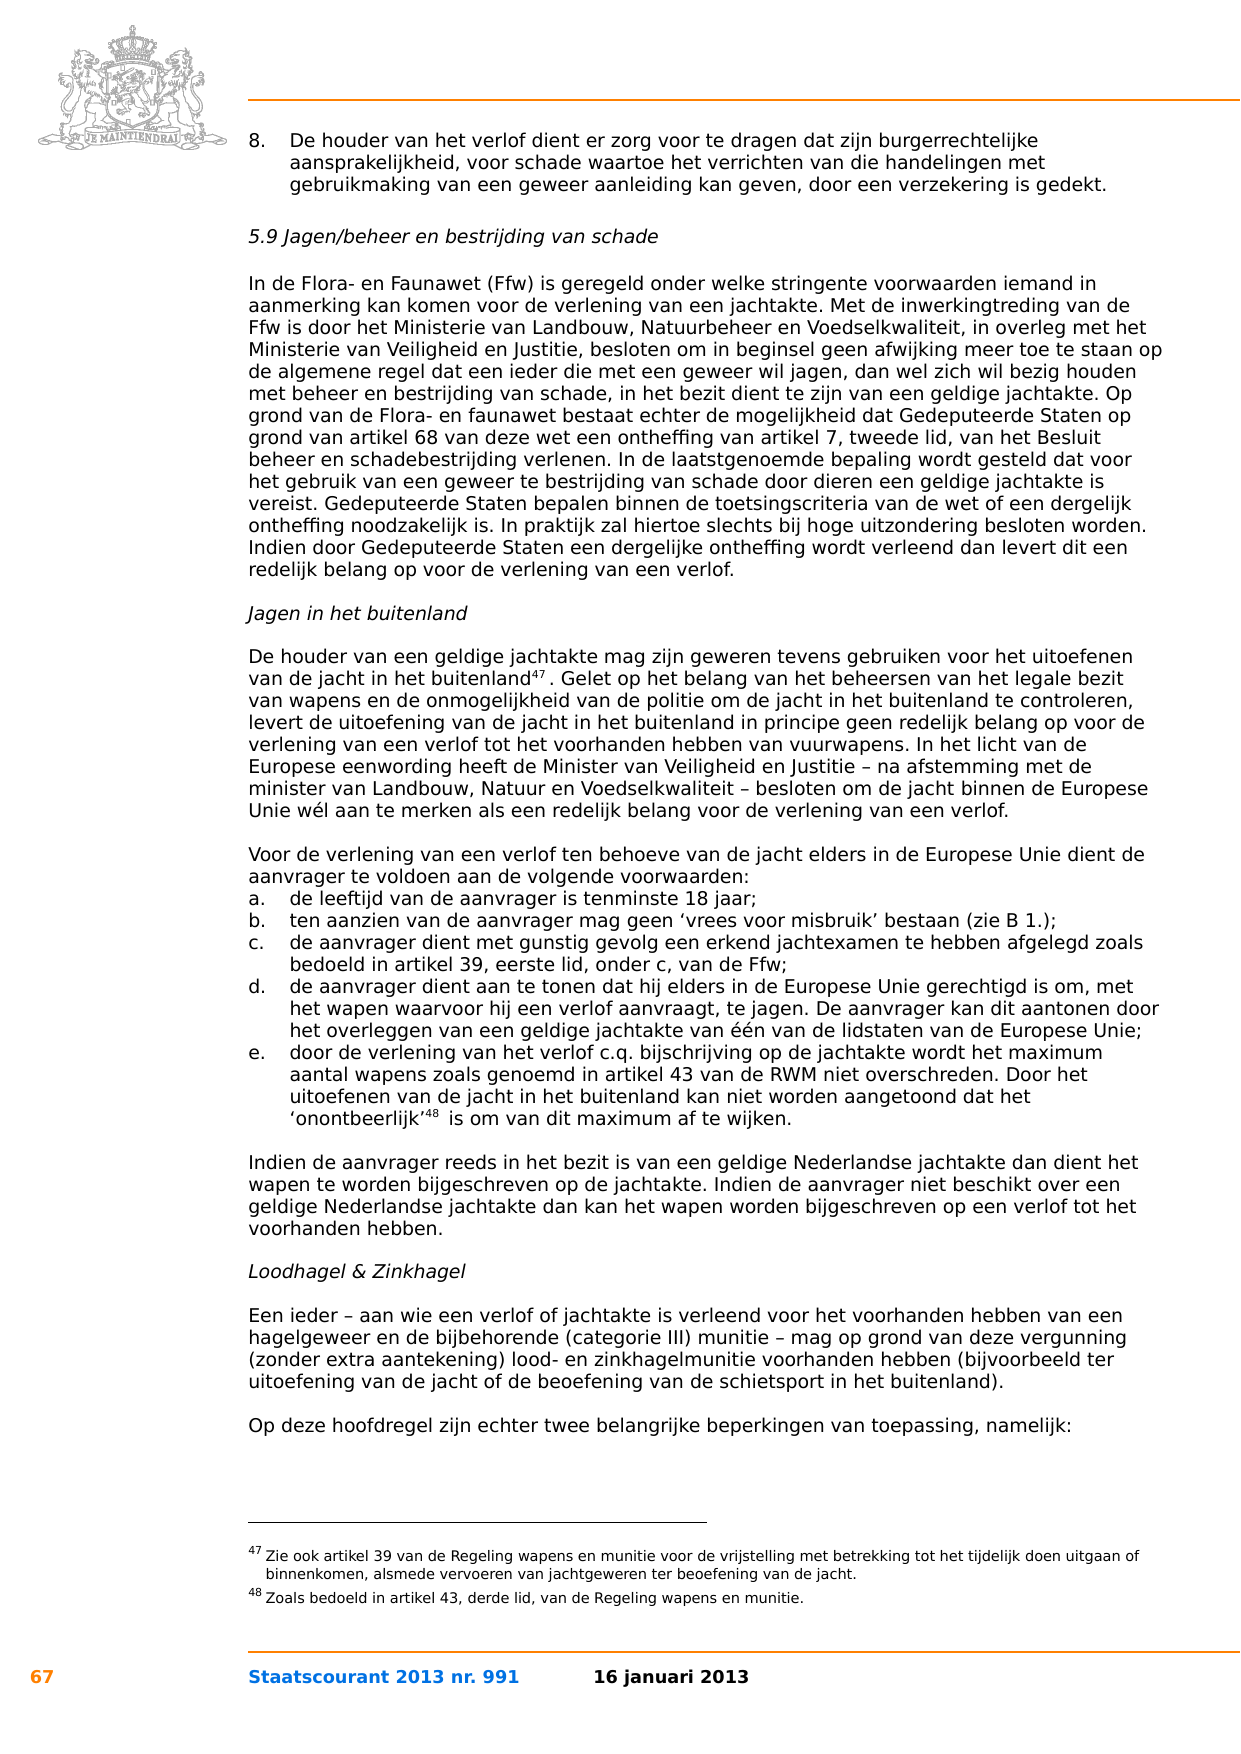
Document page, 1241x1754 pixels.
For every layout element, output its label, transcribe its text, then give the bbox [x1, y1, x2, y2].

text e. door de verlening van het verlof c.q. bijschrijving op de jachtakte wordt het maximum aantal wapens zoals genoemd in artikel 43 van de RWM niet overschreden. Door het uitoefenen van de jacht in het buitenland kan niet worden aangetoond dat het ‘onontbeerlijk’ is om van dit maximum af te wijken. [248, 1042, 1163, 1130]
text Indien de aanvrager reeds in het bezit is van een geldige Nederlandse jachtakte dan dient het wapen te worden bijgeschreven op de jachtakte. Indien de aanvrager niet beschikt over een geldige Nederlandse jachtakte dan kan het wapen worden bijgeschreven op een verlof tot het voorhanden hebben. [248, 1152, 1163, 1239]
text b. ten aanzien van de aanvrager mag geen ‘vrees voor misbruik’ bestaan (zie B 1.); [248, 910, 1163, 932]
picture [38, 25, 227, 150]
text De houder van een geldige jachtakte mag zijn geweren tevens gebruiken voor het uitoefenen van de jacht in het buitenland. Gelet op het belang van het beheersen van het legale bezit van wapens en de onmogelijkheid van de politie om de jacht in het buitenland te controleren, levert de uitoefening van de jacht in het buitenland in principe geen redelijk belang op voor de verlening van een verlof tot het voorhanden hebben van vuurwapens. In het licht van de Europese eenwording heeft de Minister van Veiligheid en Justitie – na afstemming met de minister van Landbouw, Natuur en Voedselkwaliteit – besloten om de jacht binnen de Europese Unie wél aan te merken als een redelijk belang voor de verlening van een verlof. [248, 646, 1163, 822]
subtitle Jagen in het buitenland [248, 602, 1163, 624]
text 8. De houder van het verlof dient er zorg voor te dragen dat zijn burgerrechtelijke aansprakelijkheid, voor schade waartoe het verrichten van die handelingen met gebruikmaking van een geweer aanleiding kan geven, door een verzekering is gedekt. [248, 130, 1163, 196]
text Een ieder – aan wie een verlof of jachtakte is verleend voor het voorhanden hebben van een hagelgeweer en de bijbehorende (categorie III) munitie – mag op grond van deze vergunning (zonder extra aantekening) lood- en zinkhagelmunitie voorhanden hebben (bijvoorbeeld ter uitoefening van de jacht of de beoefening van de schietsport in het buitenland). [248, 1305, 1163, 1393]
text d. de aanvrager dient aan te tonen dat hij elders in de Europese Unie gerechtigd is om, met het wapen waarvoor hij een verlof aanvraagt, te jagen. De aanvrager kan dit aantonen door het overleggen van een geldige jachtakte van één van de lidstaten van de Europese Unie; [248, 976, 1163, 1042]
text Op deze hoofdregel zijn echter twee belangrijke beperkingen van toepassing, namelijk: [248, 1415, 1163, 1437]
subtitle 5.9 Jagen/beheer en bestrijding van schade [248, 226, 1163, 248]
text In de Flora- en Faunawet (Ffw) is geregeld onder welke stringente voorwaarden iemand in aanmerking kan komen voor de verlening van een jachtakte. Met de inwerkingtreding van de Ffw is door het Ministerie van Landbouw, Natuurbeheer en Voedselkwaliteit, in overleg met het Ministerie van Veiligheid en Justitie, besloten om in beginsel geen afwijking meer toe te staan op de algemene regel dat een ieder die met een geweer wil jagen, dan wel zich wil bezig houden met beheer en bestrijding van schade, in het bezit dient te zijn van een geldige jachtakte. Op grond van de Flora- en faunawet bestaat echter de mogelijkheid dat Gedeputeerde Staten op grond van artikel 68 van deze wet een ontheffing van artikel 7, tweede lid, van het Besluit beheer en schadebestrijding verlenen. In de laatstgenoemde bepaling wordt gesteld dat voor het gebruik van een geweer te bestrijding van schade door dieren een geldige jachtakte is vereist. Gedeputeerde Staten bepalen binnen de toetsingscriteria van de wet of een dergelijk ontheffing noodzakelijk is. In praktijk zal hiertoe slechts bij hoge uitzondering besloten worden. Indien door Gedeputeerde Staten een dergelijke ontheffing wordt verleend dan levert dit een redelijk belang op voor de verlening van een verlof. [248, 273, 1163, 581]
text c. de aanvrager dient met gunstig gevolg een erkend jachtexamen te hebben afgelegd zoals bedoeld in artikel 39, eerste lid, onder c, van de Ffw; [248, 932, 1163, 976]
text Zie ook artikel 39 van de Regeling wapens en munitie voor de vrijstelling met betrekking tot het tijdelijk doen uitgaan of binnenkomen, alsmede vervoeren van jachtgeweren ter beoefening van de jacht. [248, 1544, 1163, 1583]
text Voor de verlening van een verlof ten behoeve van de jacht elders in de Europese Unie dient de aanvrager te voldoen aan de volgende voorwaarden: [248, 844, 1163, 888]
text a. de leeftijd van de aanvrager is tenminste 18 jaar; [248, 888, 1163, 910]
text Zoals bedoeld in artikel 43, derde lid, van de Regeling wapens en munitie. [248, 1586, 1163, 1608]
subtitle Loodhagel & Zinkhagel [248, 1261, 1163, 1283]
